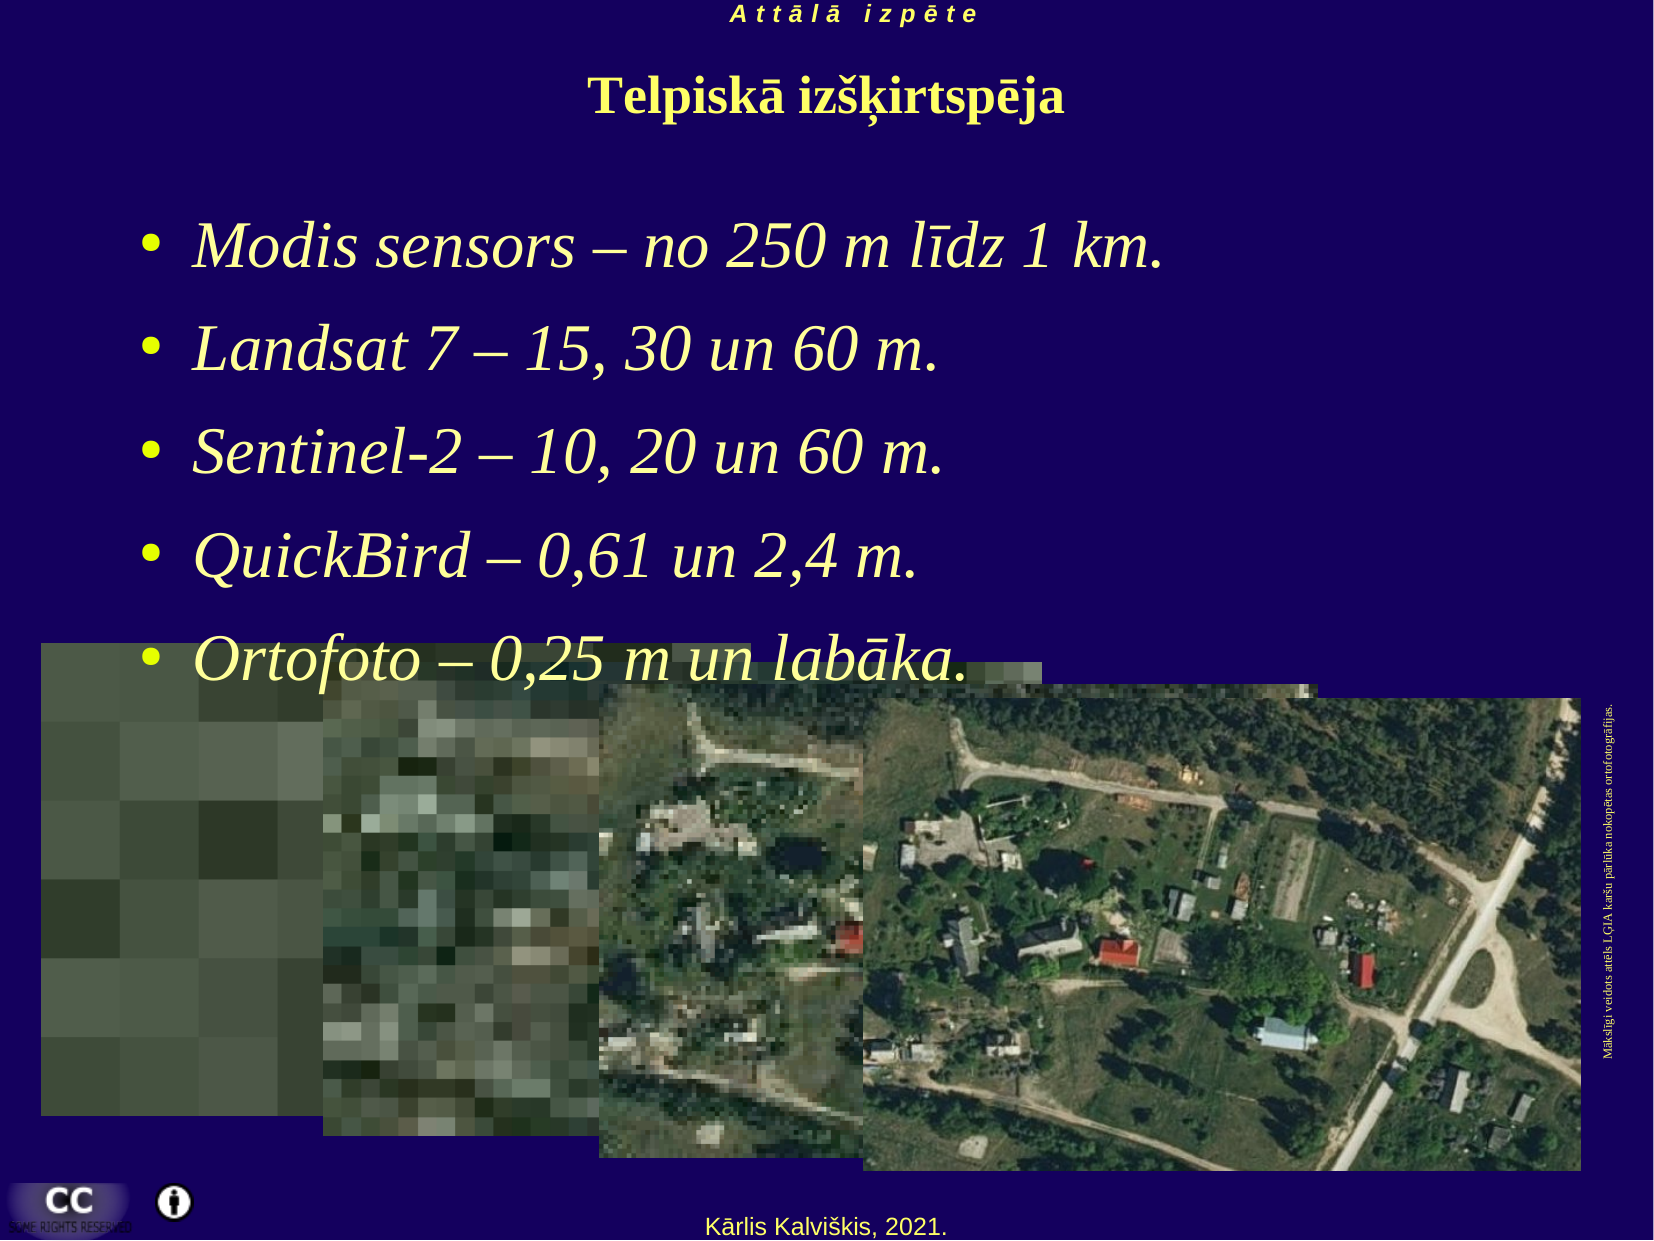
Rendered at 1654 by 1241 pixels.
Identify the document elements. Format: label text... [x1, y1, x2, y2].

picture [0, 1183, 141, 1241]
text_box Mākslīgi veidots attēls LĢIA karšu pārlūka nokopētas ortofotogrāfijas. [1594, 698, 1621, 1066]
title Telpiskā izšķirtspēja [120, 65, 1533, 334]
picture [323, 698, 1581, 1171]
picture [155, 1183, 194, 1222]
list Modis sensors – no 250 m līdz 1 km. Landsat 7 – 15, 30 un 60 m. Sentinel-2 – 10, 20 un 60 m. QuickBird – 0,61 un 2,4 m. Ortofoto – 0,25 m un labāka. [121, 207, 1534, 1127]
picture [41, 643, 121, 1116]
